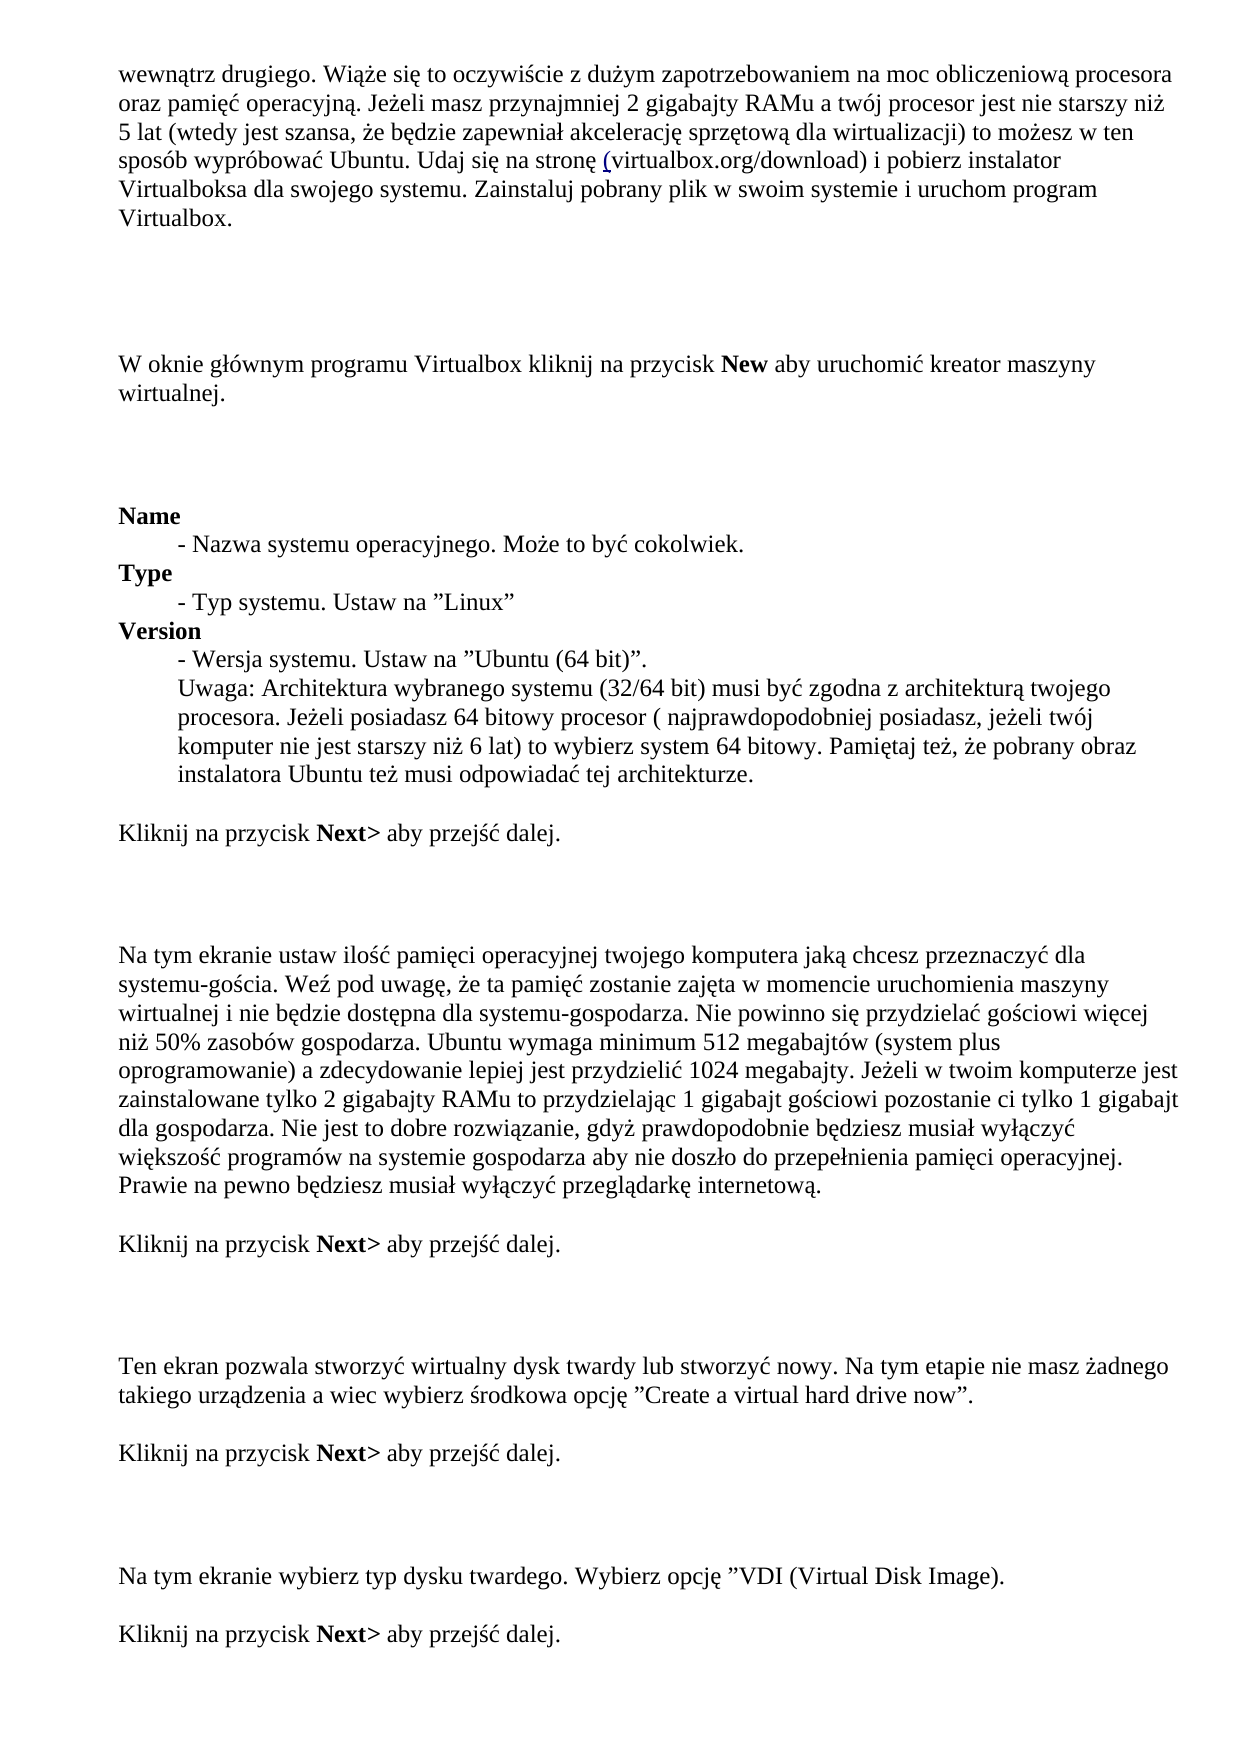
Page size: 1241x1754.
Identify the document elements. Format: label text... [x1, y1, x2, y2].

text Kliknij na przycisk Next> aby przejść dalej. [118, 818, 1181, 847]
text Kliknij na przycisk Next> aby przejść dalej. [118, 1438, 1181, 1467]
subtitle Version [118, 616, 1181, 644]
list - Typ systemu. Ustaw na ”Linux” [177, 587, 1181, 616]
text Ten ekran pozwala stworzyć wirtualny dysk twardy lub stworzyć nowy. Na tym etapie nie masz żadnego takiego urządzenia a wiec wybierz środkowa opcję ”Create a virtual hard drive now”. [118, 1351, 1181, 1409]
text Na tym ekranie wybierz typ dysku twardego. Wybierz opcję ”VDI (Virtual Disk Image). [118, 1561, 1181, 1589]
text W oknie głównym programu Virtualbox kliknij na przycisk New aby uruchomić kreator maszyny wirtualnej. [118, 349, 1181, 407]
list - Wersja systemu. Ustaw na ”Ubuntu (64 bit)”. Uwaga: Architektura wybranego systemu (32/64 bit) musi być zgodna z architekturą twojego procesora. Jeżeli posiadasz 64 bitowy procesor ( najprawdopodobniej posiadasz, jeżeli twój komputer nie jest starszy niż 6 lat) to wybierz system 64 bitowy. Pamiętaj też, że pobrany obraz instalatora Ubuntu też musi odpowiadać tej architekturze. [177, 644, 1181, 788]
text Kliknij na przycisk Next> aby przejść dalej. [118, 1229, 1181, 1257]
subtitle Name [118, 501, 1181, 529]
text Kliknij na przycisk Next> aby przejść dalej. [118, 1619, 1181, 1648]
list - Nazwa systemu operacyjnego. Może to być cokolwiek. [177, 529, 1181, 558]
text wewnątrz drugiego. Wiąże się to oczywiście z dużym zapotrzebowaniem na moc obliczeniową procesora oraz pamięć operacyjną. Jeżeli masz przynajmniej 2 gigabajty RAMu a twój procesor jest nie starszy niż 5 lat (wtedy jest szansa, że będzie zapewniał akcelerację sprzętową dla wirtualizacji) to możesz w ten sposób wypróbować Ubuntu. Udaj się na stronę (virtualbox.org/download) i pobierz instalator Virtualboksa dla swojego systemu. Zainstaluj pobrany plik w swoim systemie i uruchom program Virtualbox. [118, 59, 1181, 232]
text Na tym ekranie ustaw ilość pamięci operacyjnej twojego komputera jaką chcesz przeznaczyć dla systemu-gościa. Weź pod uwagę, że ta pamięć zostanie zajęta w momencie uruchomienia maszyny wirtualnej i nie będzie dostępna dla systemu-gospodarza. Nie powinno się przydzielać gościowi więcej niż 50% zasobów gospodarza. Ubuntu wymaga minimum 512 megabajtów (system plus oprogramowanie) a zdecydowanie lepiej jest przydzielić 1024 megabajty. Jeżeli w twoim komputerze jest zainstalowane tylko 2 gigabajty RAMu to przydzielając 1 gigabajt gościowi pozostanie ci tylko 1 gigabajt dla gospodarza. Nie jest to dobre rozwiązanie, gdyż prawdopodobnie będziesz musiał wyłączyć większość programów na systemie gospodarza aby nie doszło do przepełnienia pamięci operacyjnej. Prawie na pewno będziesz musiał wyłączyć przeglądarkę internetową. [118, 940, 1181, 1199]
subtitle Type [118, 558, 1181, 587]
